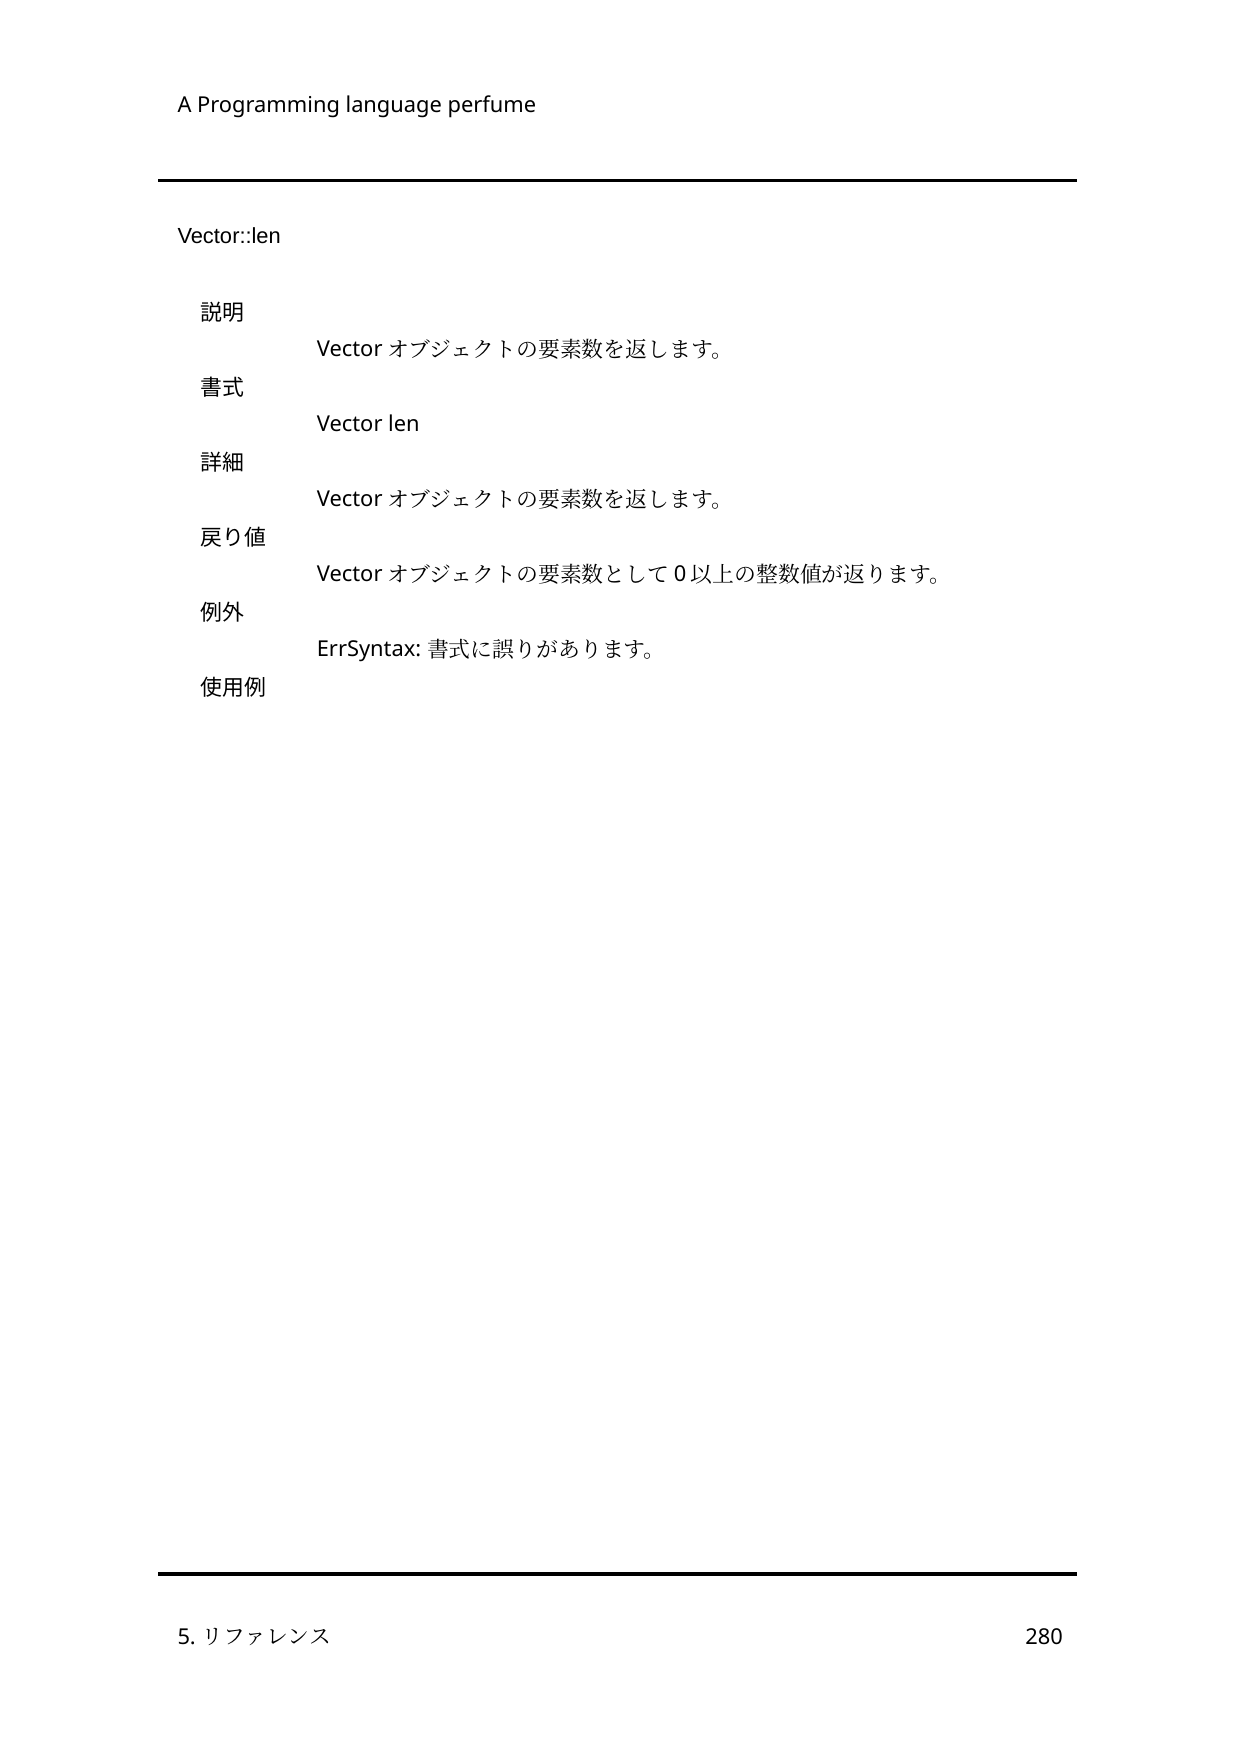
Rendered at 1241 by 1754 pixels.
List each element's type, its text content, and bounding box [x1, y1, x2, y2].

table_cell 詳細 [200, 442, 317, 517]
table_cell Vectorオブジェクトの要素数を返します。 [317, 442, 1063, 517]
table_cell 戻り値 [200, 517, 317, 592]
table_cell Vectorオブジェクトの要素数として0以上の整数値が返ります。 [317, 517, 1063, 592]
table_header 説明 [200, 292, 317, 367]
table_cell 例外 [200, 592, 317, 667]
table_cell 使用例 [200, 667, 317, 742]
subtitle Vector::len [177, 217, 1063, 254]
table_cell [317, 667, 1063, 742]
table_cell 書式 [200, 367, 317, 442]
table_cell Vector len [317, 367, 1063, 442]
table_header Vectorオブジェクトの要素数を返します。 [317, 292, 1063, 367]
table_cell ErrSyntax: 書式に誤りがあります。 [317, 592, 1063, 667]
